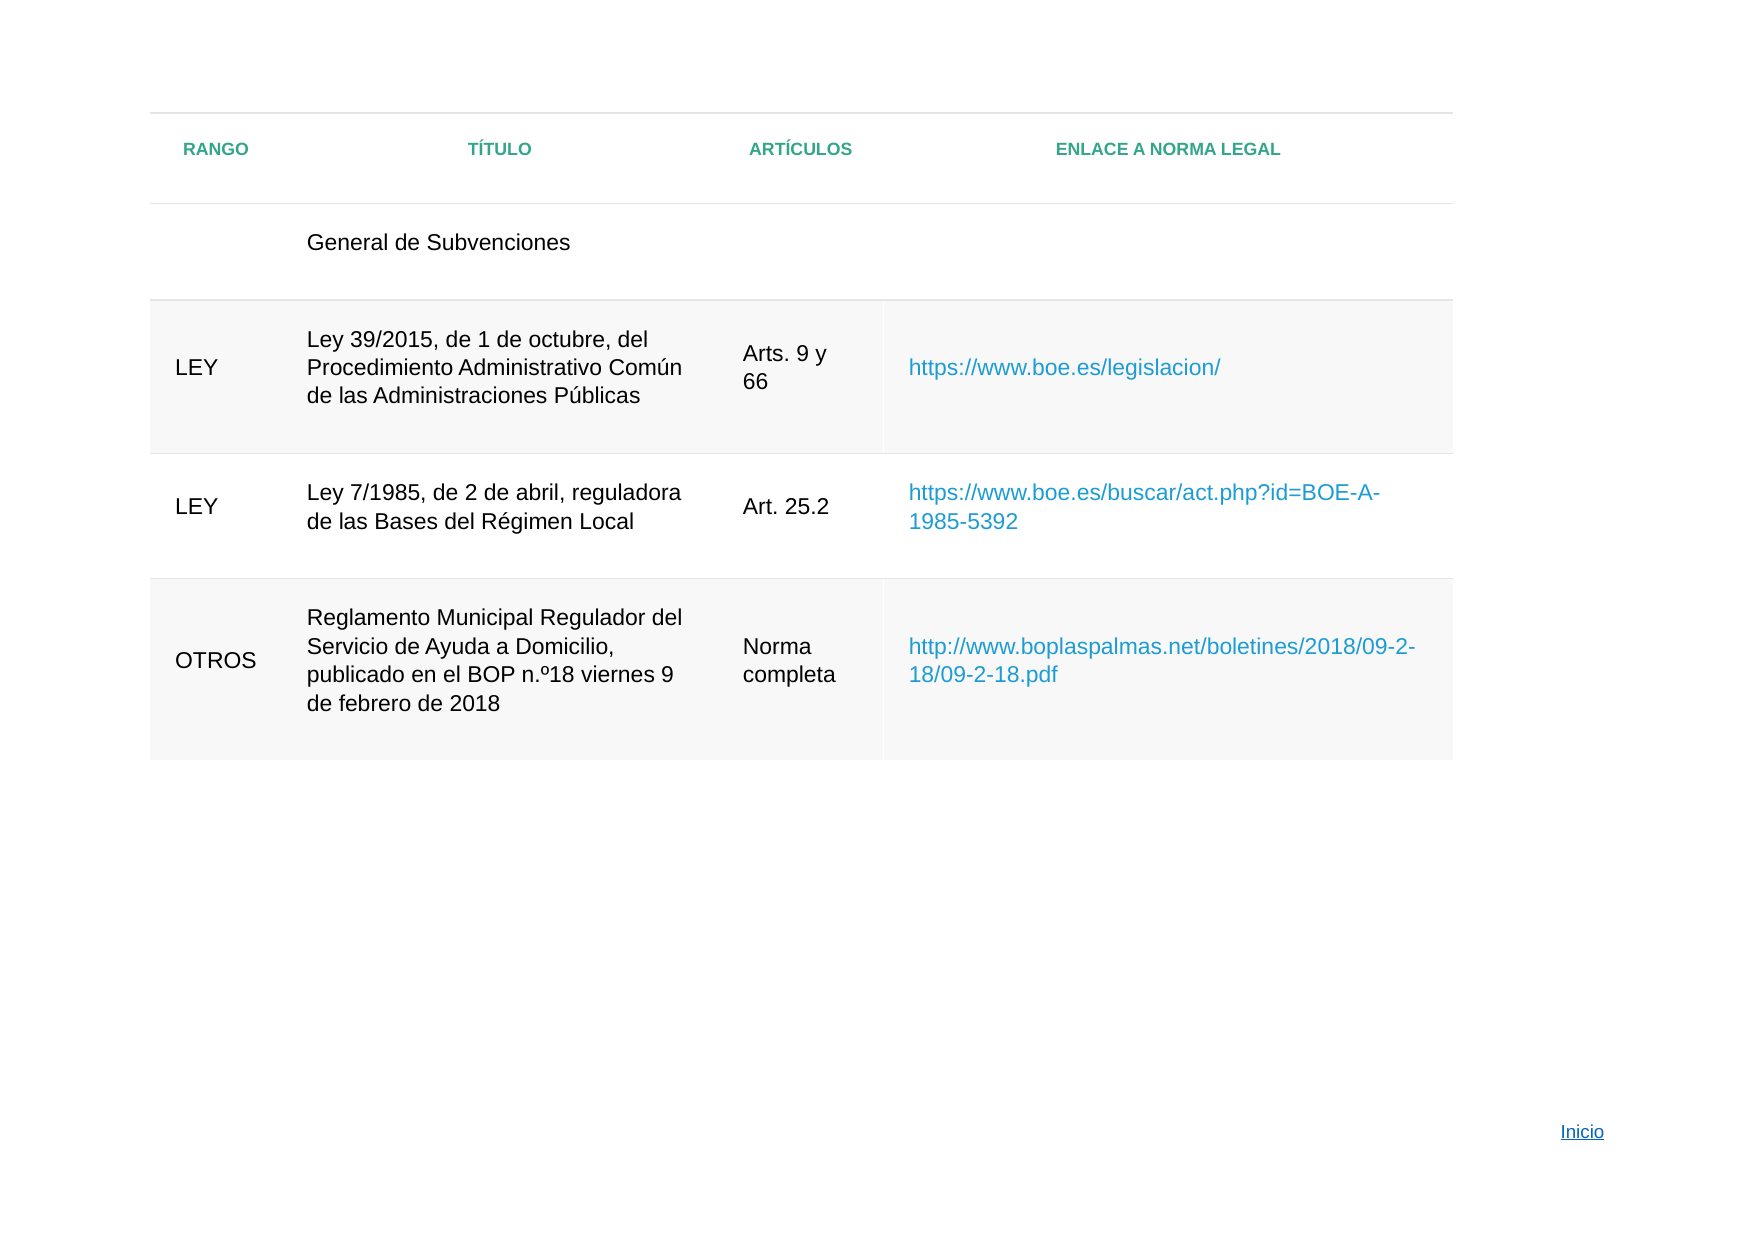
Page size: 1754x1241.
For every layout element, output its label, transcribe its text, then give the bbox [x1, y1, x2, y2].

table_cell Norma completa [718, 579, 883, 760]
table_header RANGO [150, 114, 282, 202]
table_header TÍTULO [282, 114, 718, 202]
table_cell Ley 7/1985, de 2 de abril, reguladora de las Bases del Régimen Local [282, 454, 718, 578]
table_header ENLACE A NORMA LEGAL [884, 114, 1453, 202]
table_cell http://www.boplaspalmas.net/boletines/2018/09-2-18/09-2-18.pdf [884, 579, 1453, 760]
table_cell Ley 39/2015, de 1 de octubre, del Procedimiento Administrativo Común de las Administraciones Públicas [282, 301, 718, 453]
table_cell OTROS [150, 579, 282, 760]
text Inicio [150, 1121, 1604, 1142]
table_header ARTÍCULOS [718, 114, 883, 202]
table_cell [718, 204, 883, 299]
table_cell LEY [150, 301, 282, 453]
table_cell Reglamento Municipal Regulador del Servicio de Ayuda a Domicilio, publicado en el BOP n.º18 viernes 9 de febrero de 2018 [282, 579, 718, 760]
table_cell [884, 204, 1453, 299]
table_cell Art. 25.2 [718, 454, 883, 578]
table_cell LEY [150, 454, 282, 578]
table_cell https://www.boe.es/legislacion/ [884, 301, 1453, 453]
table_cell General de Subvenciones [282, 204, 718, 299]
table_cell https://www.boe.es/buscar/act.php?id=BOE-A-1985-5392 [884, 454, 1453, 578]
table_cell [150, 204, 282, 299]
table_cell Arts. 9 y 66 [718, 301, 883, 453]
